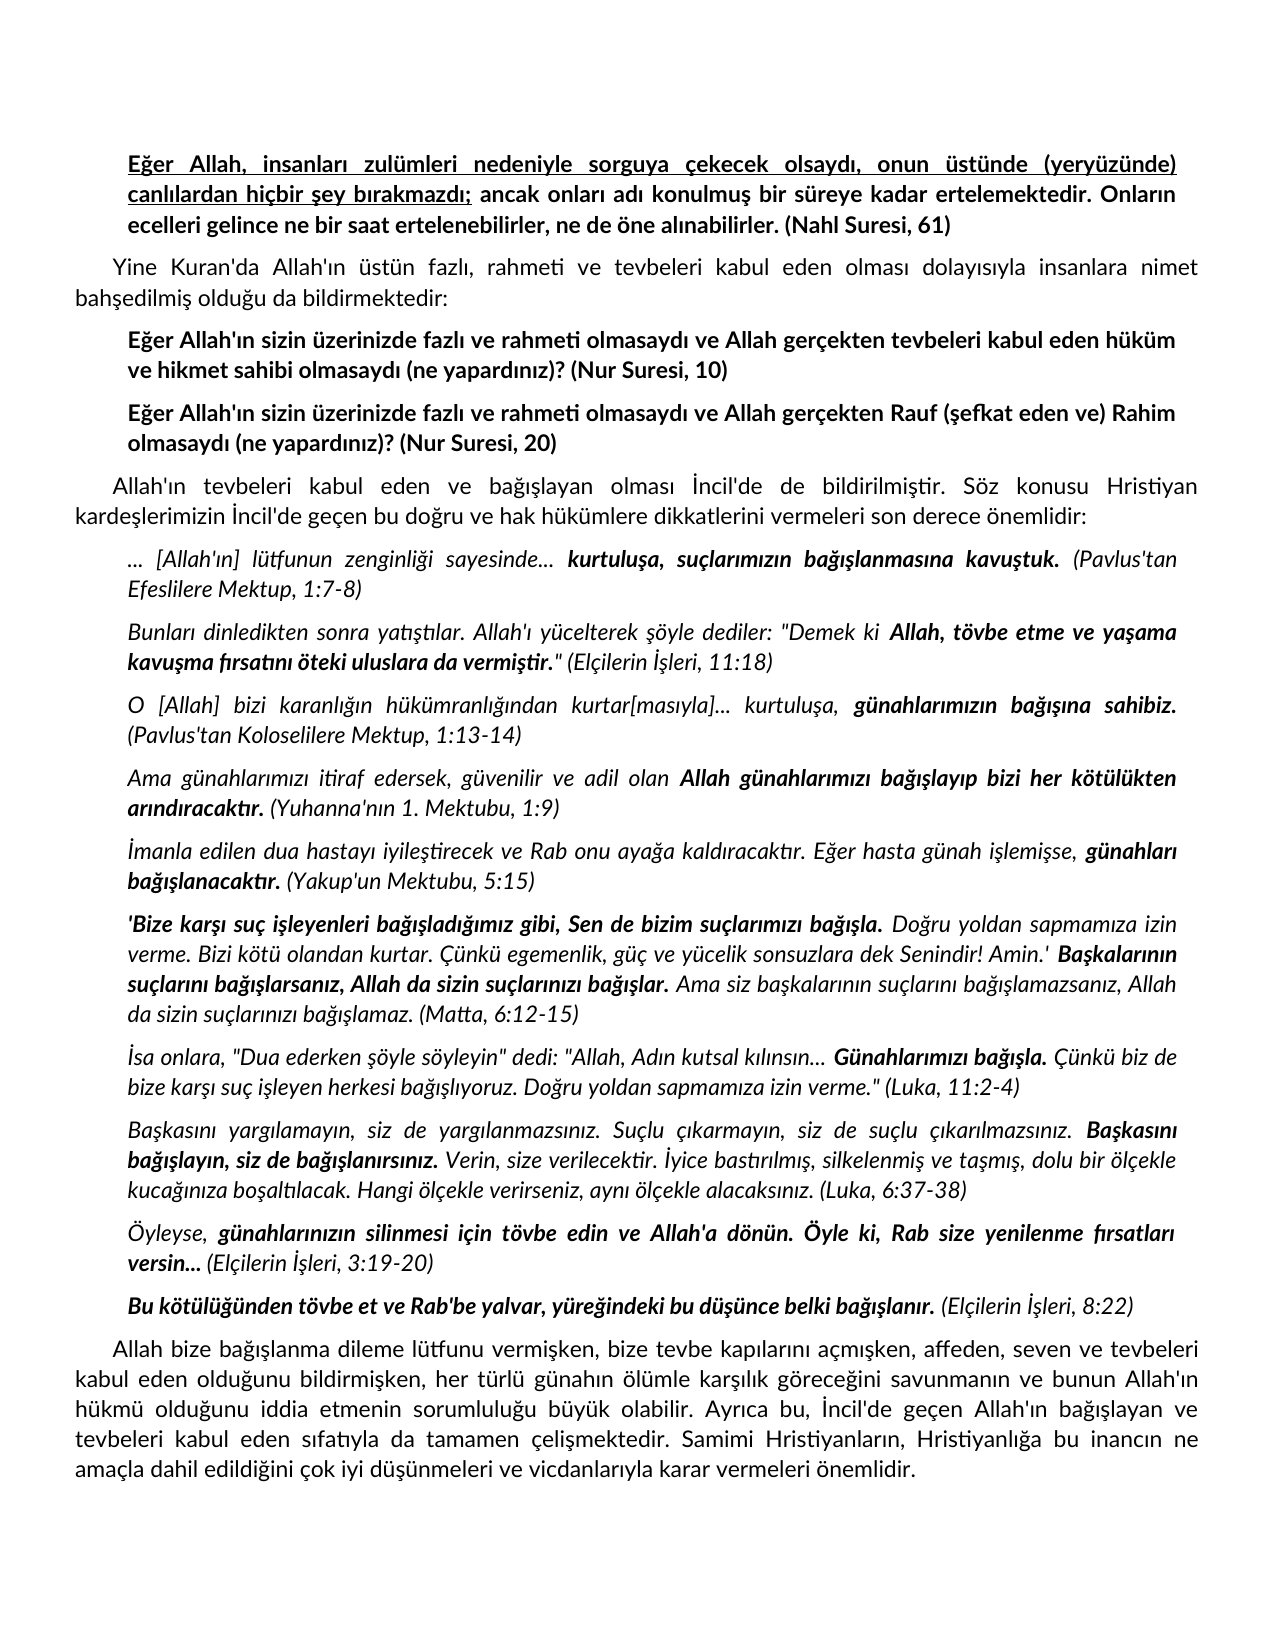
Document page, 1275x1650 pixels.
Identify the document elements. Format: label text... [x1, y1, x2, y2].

text canlılardan hiçbir şey bırakmazdı; ancak onları adı konulmuş bir süreye kadar ertelemektedir. Onların ecelleri gelince ne bir saat ertelenebilirler, ne de öne alınabilirler. (Nahl Suresi, 61) [127, 175, 1177, 238]
text Ama günahlarımızı itiraf edersek, güvenilir ve adil olan Allah günahlarımızı bağışlayıp bizi her kötülükten arındıracaktır. (Yuhanna'nın 1. Mektubu, 1:9) [127, 763, 1177, 821]
text Eğer Allah'ın sizin üzerinizde fazlı ve rahmeti olmasaydı ve Allah gerçekten Rauf (şefkat eden ve) Rahim olmasaydı (ne yapardınız)? (Nur Suresi, 20) [127, 399, 1177, 457]
text İmanla edilen dua hastayı iyileştirecek ve Rab onu ayağa kaldıracaktır. Eğer hasta günah işlemişse, günahları bağışlanacaktır. (Yakup'un Mektubu, 5:15) [127, 836, 1177, 894]
text Allah'ın tevbeleri kabul eden ve bağışlayan olması İncil'de de bildirilmiştir. Söz konusu Hristiyan kardeşlerimizin İncil'de geçen bu doğru ve hak hükümlere dikkatlerini vermeleri son derece önemlidir: [75, 472, 1200, 529]
text O [Allah] bizi karanlığın hükümranlığından kurtar[masıyla]... kurtuluşa, günahlarımızın bağışına sahibiz. (Pavlus'tan Koloselilere Mektup, 1:13-14) [127, 691, 1177, 748]
text Eğer Allah, insanları zulümleri nedeniyle sorguya çekecek olsaydı, onun üstünde (yeryüzünde) [127, 150, 1177, 174]
text Başkasını yargılamayın, siz de yargılanmazsınız. Suçlu çıkarmayın, siz de suçlu çıkarılmazsınız. Başkasını bağışlayın, siz de bağışlanırsınız. Verin, size verilecektir. İyice bastırılmış, silkelenmiş ve taşmış, dolu bir ölçekle kucağınıza boşaltılacak. Hangi ölçekle verirseniz, aynı ölçekle alacaksınız. (Luka, 6:37-38) [127, 1116, 1177, 1203]
text Yine Kuran'da Allah'ın üstün fazlı, rahmeti ve tevbeleri kabul eden olması dolayısıyla insanlara nimet bahşedilmiş olduğu da bildirmektedir: [75, 253, 1200, 311]
text Öyleyse, günahlarınızın silinmesi için tövbe edin ve Allah'a dönün. Öyle ki, Rab size yenilenme fırsatları versin... (Elçilerin İşleri, 3:19-20) [127, 1219, 1177, 1276]
text ... [Allah'ın] lütfunun zenginliği sayesinde... kurtuluşa, suçlarımızın bağışlanmasına kavuştuk. (Pavlus'tan Efeslilere Mektup, 1:7-8) [127, 545, 1177, 602]
text İsa onlara, "Dua ederken şöyle söyleyin" dedi: "Allah, Adın kutsal kılınsın... Günahlarımızı bağışla. Çünkü biz de bize karşı suç işleyen herkesi bağışlıyoruz. Doğru yoldan sapmamıza izin verme." (Luka, 11:2-4) [127, 1043, 1177, 1100]
text Eğer Allah'ın sizin üzerinizde fazlı ve rahmeti olmasaydı ve Allah gerçekten tevbeleri kabul eden hüküm ve hikmet sahibi olmasaydı (ne yapardınız)? (Nur Suresi, 10) [127, 326, 1177, 384]
text Allah bize bağışlanma dileme lütfunu vermişken, bize tevbe kapılarını açmışken, affeden, seven ve tevbeleri kabul eden olduğunu bildirmişken, her türlü günahın ölümle karşılık göreceğini savunmanın ve bunun Allah'ın hükmü olduğunu iddia etmenin sorumluluğu büyük olabilir. Ayrıca bu, İncil'de geçen Allah'ın bağışlayan ve tevbeleri kabul eden sıfatıyla da tamamen çelişmektedir. Samimi Hristiyanların, Hristiyanlığa bu inancın ne amaçla dahil edildiğini çok iyi düşünmeleri ve vicdanlarıyla karar vermeleri önemlidir. [75, 1334, 1200, 1483]
text Bunları dinledikten sonra yatıştılar. Allah'ı yücelterek şöyle dediler: "Demek ki Allah, tövbe etme ve yaşama kavuşma fırsatını öteki uluslara da vermiştir." (Elçilerin İşleri, 11:18) [127, 618, 1177, 675]
text Bu kötülüğünden tövbe et ve Rab'be yalvar, yüreğindeki bu düşünce belki bağışlanır. (Elçilerin İşleri, 8:22) [127, 1292, 1177, 1319]
text 'Bize karşı suç işleyenleri bağışladığımız gibi, Sen de bizim suçlarımızı bağışla. Doğru yoldan sapmamıza izin verme. Bizi kötü olandan kurtar. Çünkü egemenlik, güç ve yücelik sonsuzlara dek Senindir! Amin.' Başkalarının suçlarını bağışlarsanız, Allah da sizin suçlarınızı bağışlar. Ama siz başkalarının suçlarını bağışlamazsanız, Allah da sizin suçlarınızı bağışlamaz. (Matta, 6:12-15) [127, 909, 1177, 1027]
